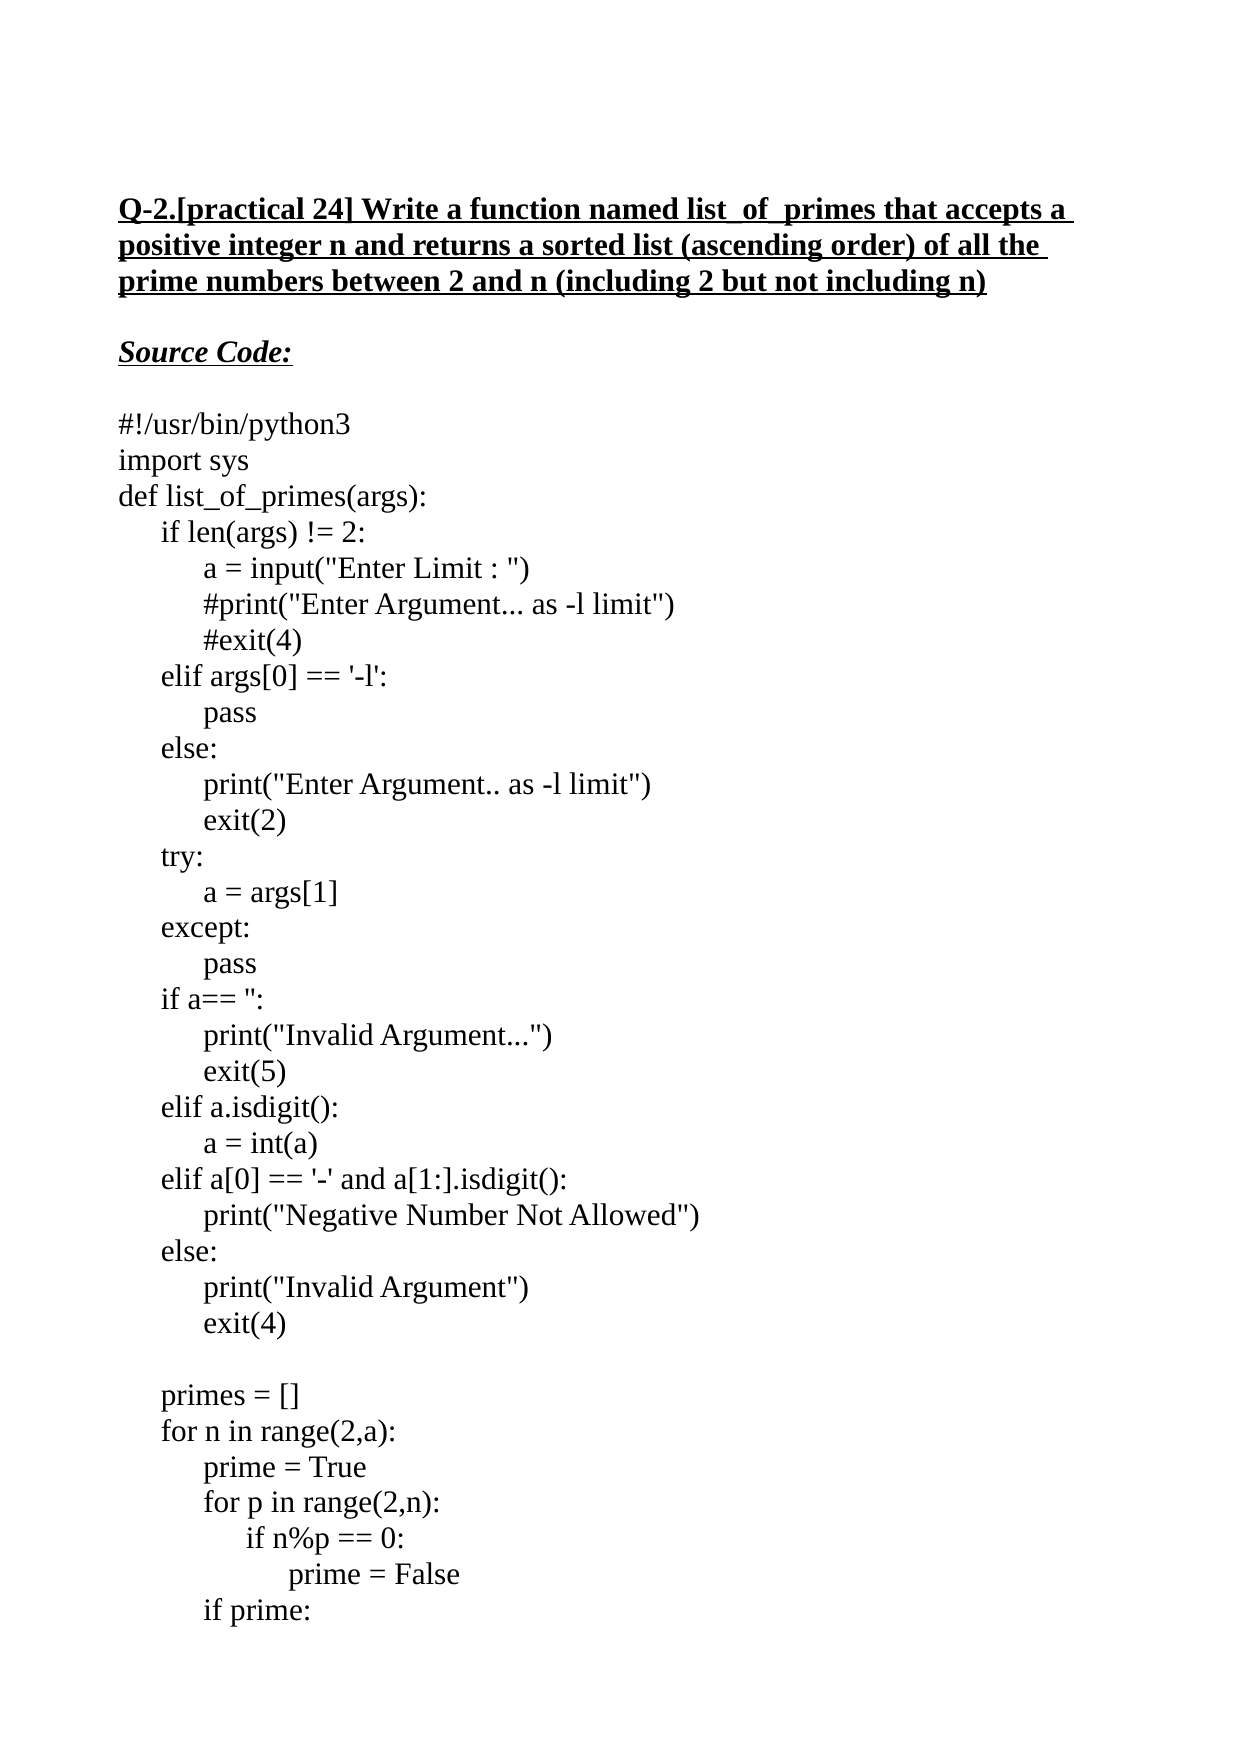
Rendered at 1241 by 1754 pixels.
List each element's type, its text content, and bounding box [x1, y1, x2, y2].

text pass [118, 693, 1122, 729]
text prime = True [118, 1448, 1122, 1484]
text prime = False [118, 1556, 1122, 1592]
text a = int(a) [118, 1124, 1122, 1160]
text a = args[1] [118, 873, 1122, 909]
text elif a.isdigit(): [118, 1088, 1122, 1124]
text pass [118, 945, 1122, 981]
text for p in range(2,n): [118, 1484, 1122, 1520]
text else: [118, 1232, 1122, 1268]
text exit(4) [118, 1304, 1122, 1340]
text exit(2) [118, 801, 1122, 837]
text if len(args) != 2: [118, 513, 1122, 549]
text primes = [] [118, 1376, 1122, 1412]
text print("Negative Number Not Allowed") [118, 1196, 1122, 1232]
text except: [118, 909, 1122, 945]
text exit(5) [118, 1052, 1122, 1088]
text if a== '': [118, 981, 1122, 1017]
text print("Invalid Argument") [118, 1268, 1122, 1304]
text #!/usr/bin/python3 [118, 406, 1122, 442]
text for n in range(2,a): [118, 1412, 1122, 1448]
text import sys [118, 442, 1122, 477]
text else: [118, 729, 1122, 765]
text print("Enter Argument.. as -l limit") [118, 765, 1122, 801]
text #exit(4) [118, 621, 1122, 657]
text Source Code: [118, 334, 1122, 370]
text #print("Enter Argument... as -l limit") [118, 585, 1122, 621]
text elif a[0] == '-' and a[1:].isdigit(): [118, 1160, 1122, 1196]
text elif args[0] == '-l': [118, 657, 1122, 693]
text a = input("Enter Limit : ") [118, 549, 1122, 585]
text if n%p == 0: [118, 1520, 1122, 1556]
text try: [118, 837, 1122, 873]
text print("Invalid Argument...") [118, 1017, 1122, 1052]
text Q-2.[practical 24] Write a function named list_of_primes that accepts a positive integer n and returns a sorted list (ascending order) of all the prime numbers between 2 and n (including 2 but not including n) [118, 190, 1122, 298]
text def list_of_primes(args): [118, 477, 1122, 513]
text if prime: [118, 1592, 1122, 1627]
